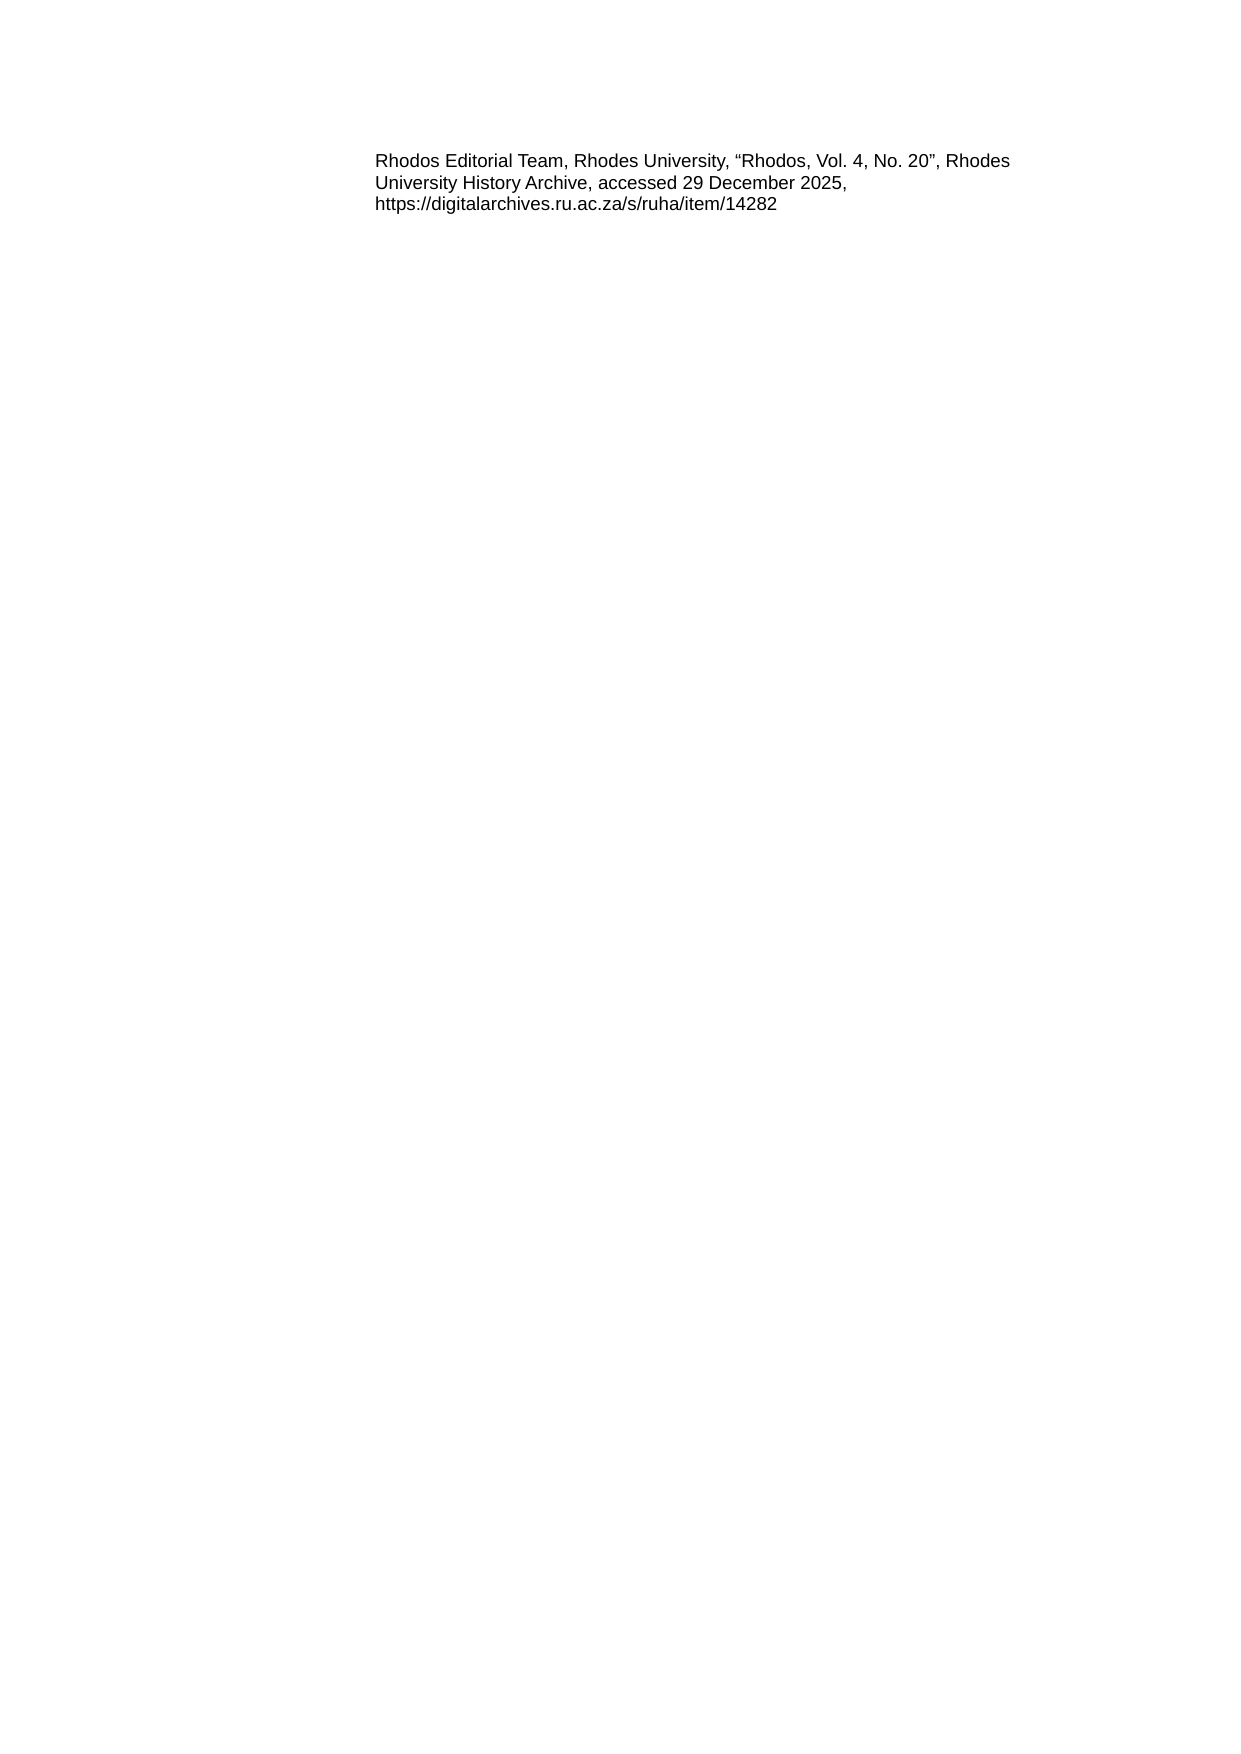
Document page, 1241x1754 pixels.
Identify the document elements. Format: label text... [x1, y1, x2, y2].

text Rhodos Editorial Team, Rhodes University, “Rhodos, Vol. 4, No. 20”, Rhodes University History Archive, accessed 29 December 2025, https://digitalarchives.ru.ac.za/s/ruha/item/14282 [375, 150, 1090, 215]
